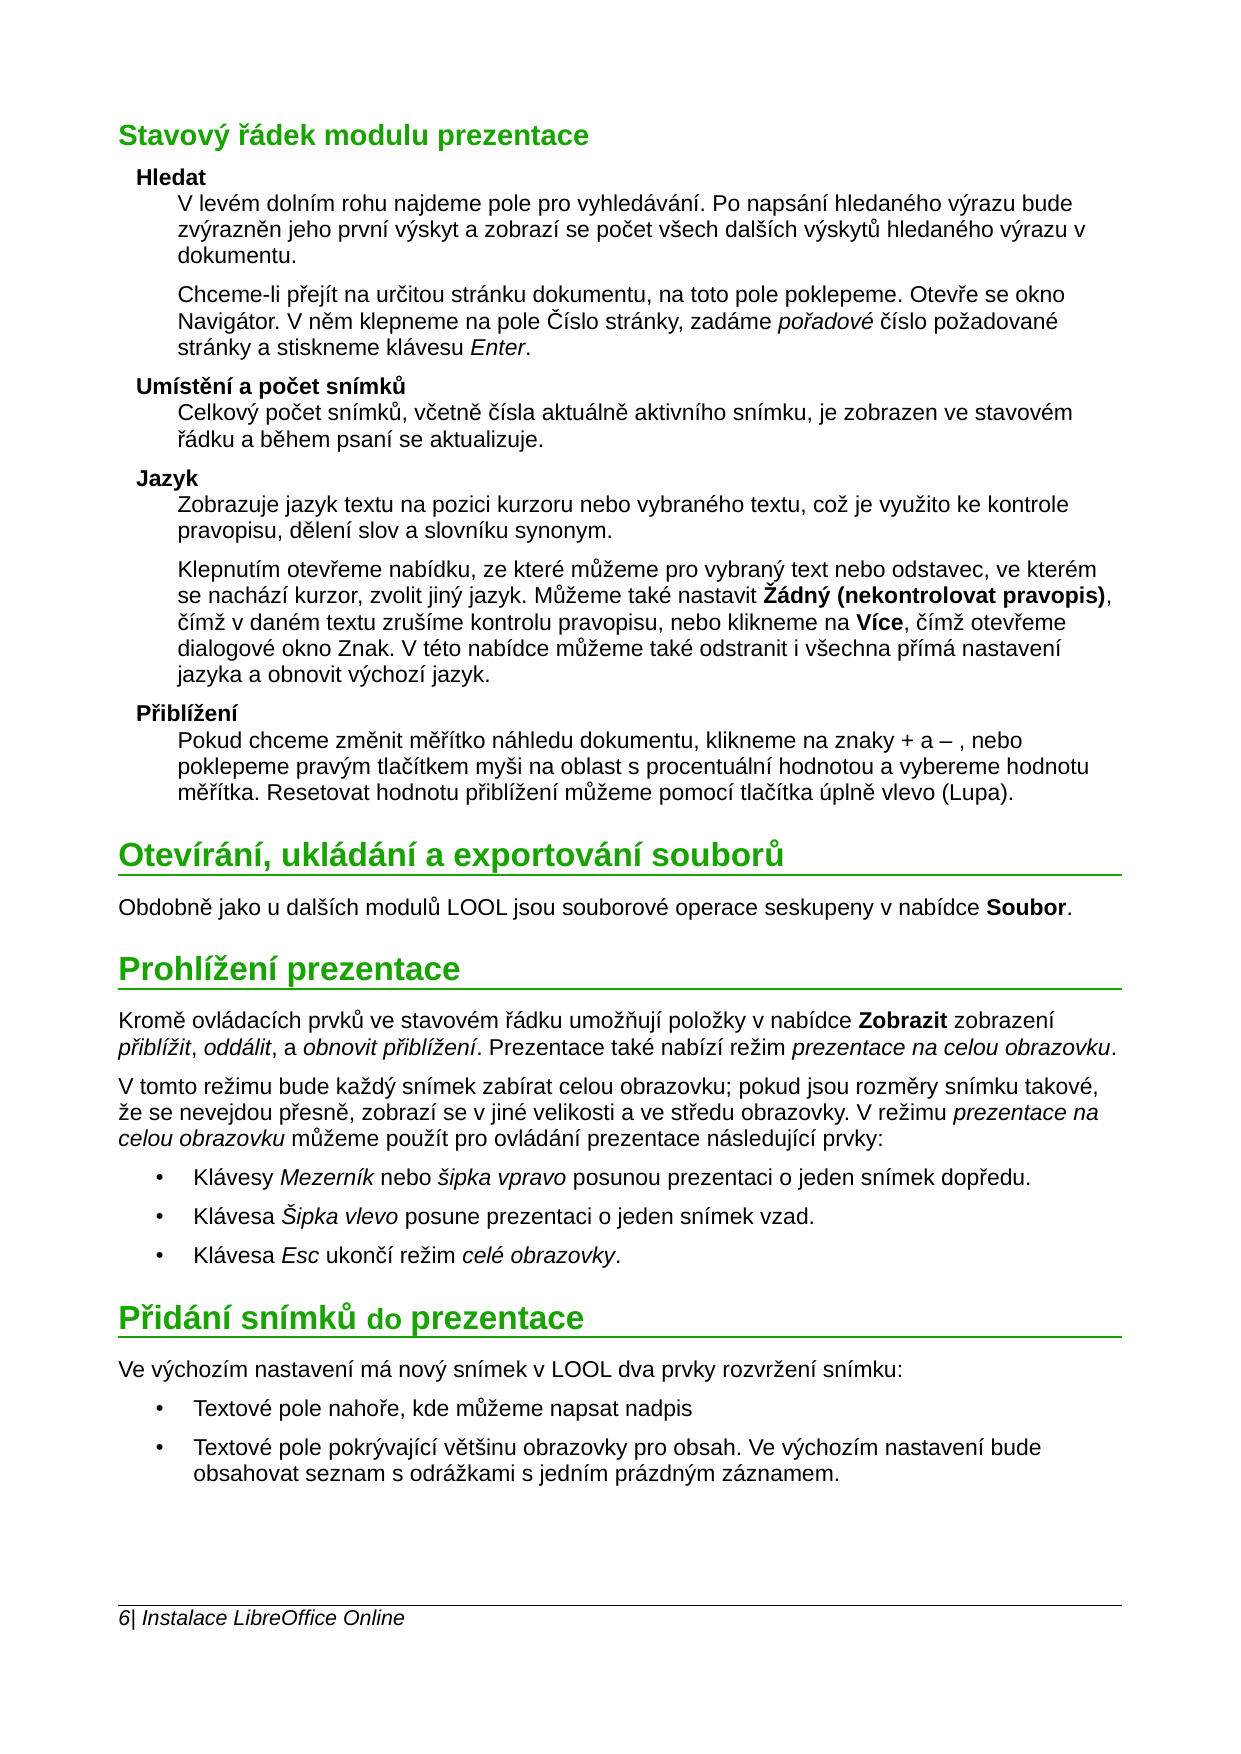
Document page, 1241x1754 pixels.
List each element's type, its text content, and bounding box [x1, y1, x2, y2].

subtitle Stavový řádek modulu prezentace [118, 118, 1122, 152]
text Umístění a počet snímků [136, 373, 1122, 399]
subtitle Prohlížení prezentace [118, 949, 1122, 988]
text V levém dolním rohu najdeme pole pro vyhledávání. Po napsání hledaného výrazu bude zvýrazněn jeho první výskyt a zobrazí se počet všech dalších výskytů hledaného výrazu v dokumentu. [177, 190, 1122, 269]
text V tomto režimu bude každý snímek zabírat celou obrazovku; pokud jsou rozměry snímku takové, že se nevejdou přesně, zobrazí se v jiné velikosti a ve středu obrazovky. V režimu prezentace na celou obrazovku můžeme použít pro ovládání prezentace následující prvky: [118, 1073, 1122, 1152]
text Celkový počet snímků, včetně čísla aktuálně aktivního snímku, je zobrazen ve stavovém řádku a během psaní se aktualizuje. [177, 399, 1122, 452]
text Pokud chceme změnit měřítko náhledu dokumentu, klikneme na znaky + a – , nebo poklepeme pravým tlačítkem myši na oblast s procentuální hodnotou a vybereme hodnotu měřítka. Resetovat hodnotu přiblížení můžeme pomocí tlačítka úplně vlevo (Lupa). [177, 727, 1122, 806]
text Kromě ovládacích prvků ve stavovém řádku umožňují položky v nabídce Zobrazit zobrazení přiblížit, oddálit, a obnovit přiblížení. Prezentace také nabízí režim prezentace na celou obrazovku. [118, 1007, 1122, 1060]
subtitle Otevírání, ukládání a exportování souborů [118, 835, 1122, 874]
subtitle Přidání snímků do prezentace [118, 1298, 1122, 1336]
text Klepnutím otevřeme nabídku, ze které můžeme pro vybraný text nebo odstavec, ve kterém se nachází kurzor, zvolit jiný jazyk. Můžeme také nastavit Žádný (nekontrolovat pravopis), čímž v daném textu zrušíme kontrolu pravopisu, nebo klikneme na Více, čímž otevřeme dialogové okno Znak. V této nabídce můžeme také odstranit i všechna přímá nastavení jazyka a obnovit výchozí jazyk. [177, 556, 1122, 688]
list Klávesa Esc ukončí režim celé obrazovky. [156, 1242, 1122, 1268]
list Textové pole pokrývající většinu obrazovky pro obsah. Ve výchozím nastavení bude obsahovat seznam s odrážkami s jedním prázdným záznamem. [156, 1434, 1122, 1486]
text Přiblížení [136, 700, 1122, 727]
text Zobrazuje jazyk textu na pozici kurzoru nebo vybraného textu, což je využito ke kontrole pravopisu, dělení slov a slovníku synonym. [177, 491, 1122, 543]
text Chceme-li přejít na určitou stránku dokumentu, na toto pole poklepeme. Otevře se okno Navigátor. V něm klepneme na pole Číslo stránky, zadáme pořadové číslo požadované stránky a stiskneme klávesu Enter. [177, 281, 1122, 360]
text Ve výchozím nastavení má nový snímek v LOOL dva prvky rozvržení snímku: [118, 1356, 1122, 1382]
list Klávesy Mezerník nebo šipka vpravo posunou prezentaci o jeden snímek dopředu. [156, 1164, 1122, 1191]
text Obdobně jako u dalších modulů LOOL jsou souborové operace seskupeny v nabídce Soubor. [118, 893, 1122, 920]
list Textové pole nahoře, kde můžeme napsat nadpis [156, 1395, 1122, 1421]
text Jazyk [136, 464, 1122, 491]
text Hledat [136, 163, 1122, 190]
list Klávesa Šipka vlevo posune prezentaci o jeden snímek vzad. [156, 1203, 1122, 1229]
